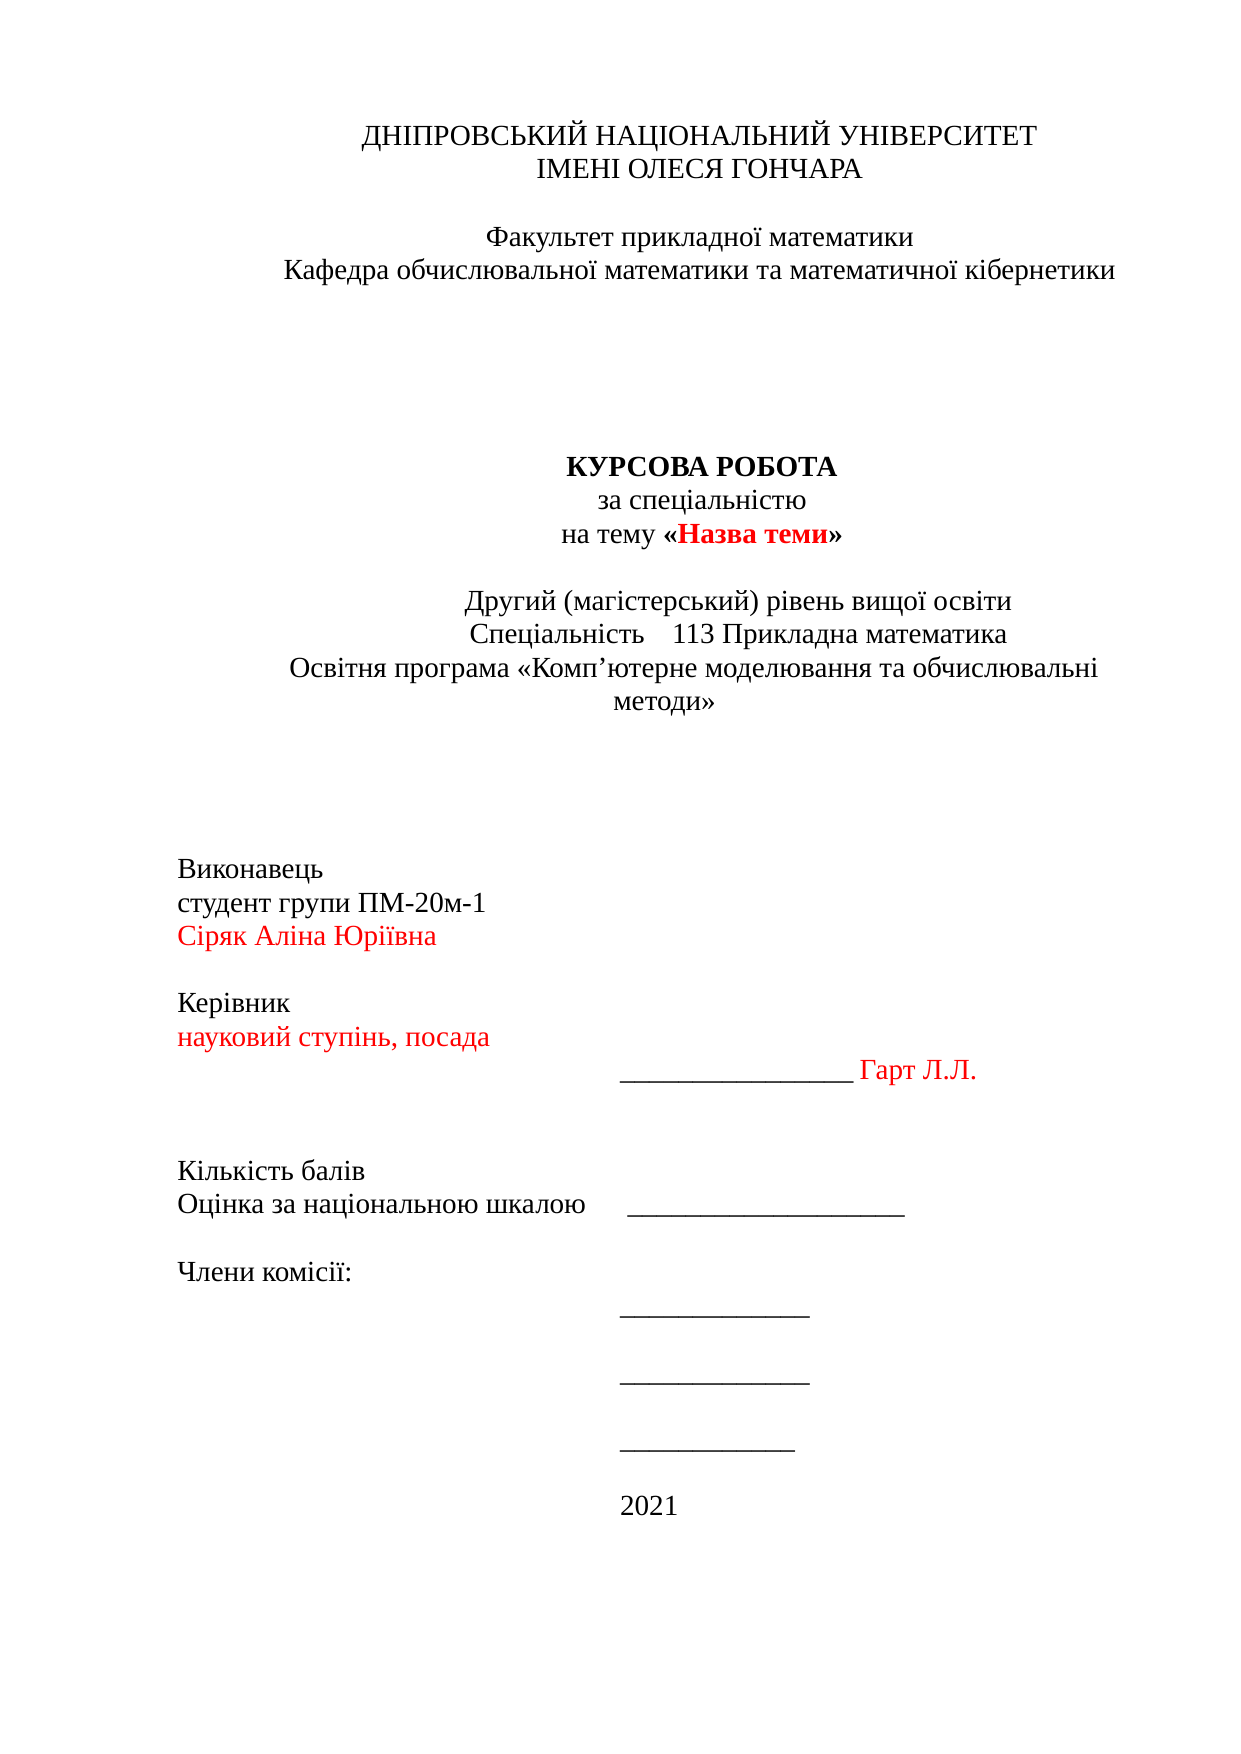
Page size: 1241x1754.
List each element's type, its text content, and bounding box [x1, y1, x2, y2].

text Члени комісії: [177, 1254, 1152, 1287]
text на тему «Назва теми» [177, 516, 1152, 549]
text ____________ [546, 1421, 1152, 1455]
text Другий (магістерський) рівень вищої освіти [325, 583, 1152, 616]
text Сіряк Аліна Юріївна [177, 918, 1152, 952]
text Освітня програма «Комп’ютерне моделювання та обчислювальні методи» [177, 650, 1152, 717]
text ДНІПРОВСЬКИЙ НАЦІОНАЛЬНИЙ УНІВЕРСИТЕТ [177, 118, 1152, 152]
text Керівник [177, 985, 1152, 1019]
text Факультет прикладної математики [177, 219, 1152, 252]
text ІМЕНІ ОЛЕСЯ ГОНЧАРА [177, 152, 1152, 185]
text ________________ Гарт Л.Л. [620, 1052, 1152, 1086]
text науковий ступінь, посада [177, 1019, 812, 1052]
text Виконавець [177, 851, 1152, 885]
text Кількість балів [177, 1153, 1152, 1187]
text КУРСОВА РОБОТА [177, 449, 1152, 482]
text _____________ [546, 1287, 1152, 1321]
text Спеціальність 113 Прикладна математика [325, 616, 1152, 650]
text за спеціальністю [177, 482, 1152, 516]
text Оцінка за національною шкалою ___________________ [177, 1187, 1152, 1220]
text студент групи ПМ-20м-1 [177, 885, 1152, 918]
text Кафедра обчислювальної математики та математичної кібернетики [177, 252, 1152, 286]
text 2021 [546, 1488, 1152, 1522]
text _____________ [546, 1354, 1152, 1388]
